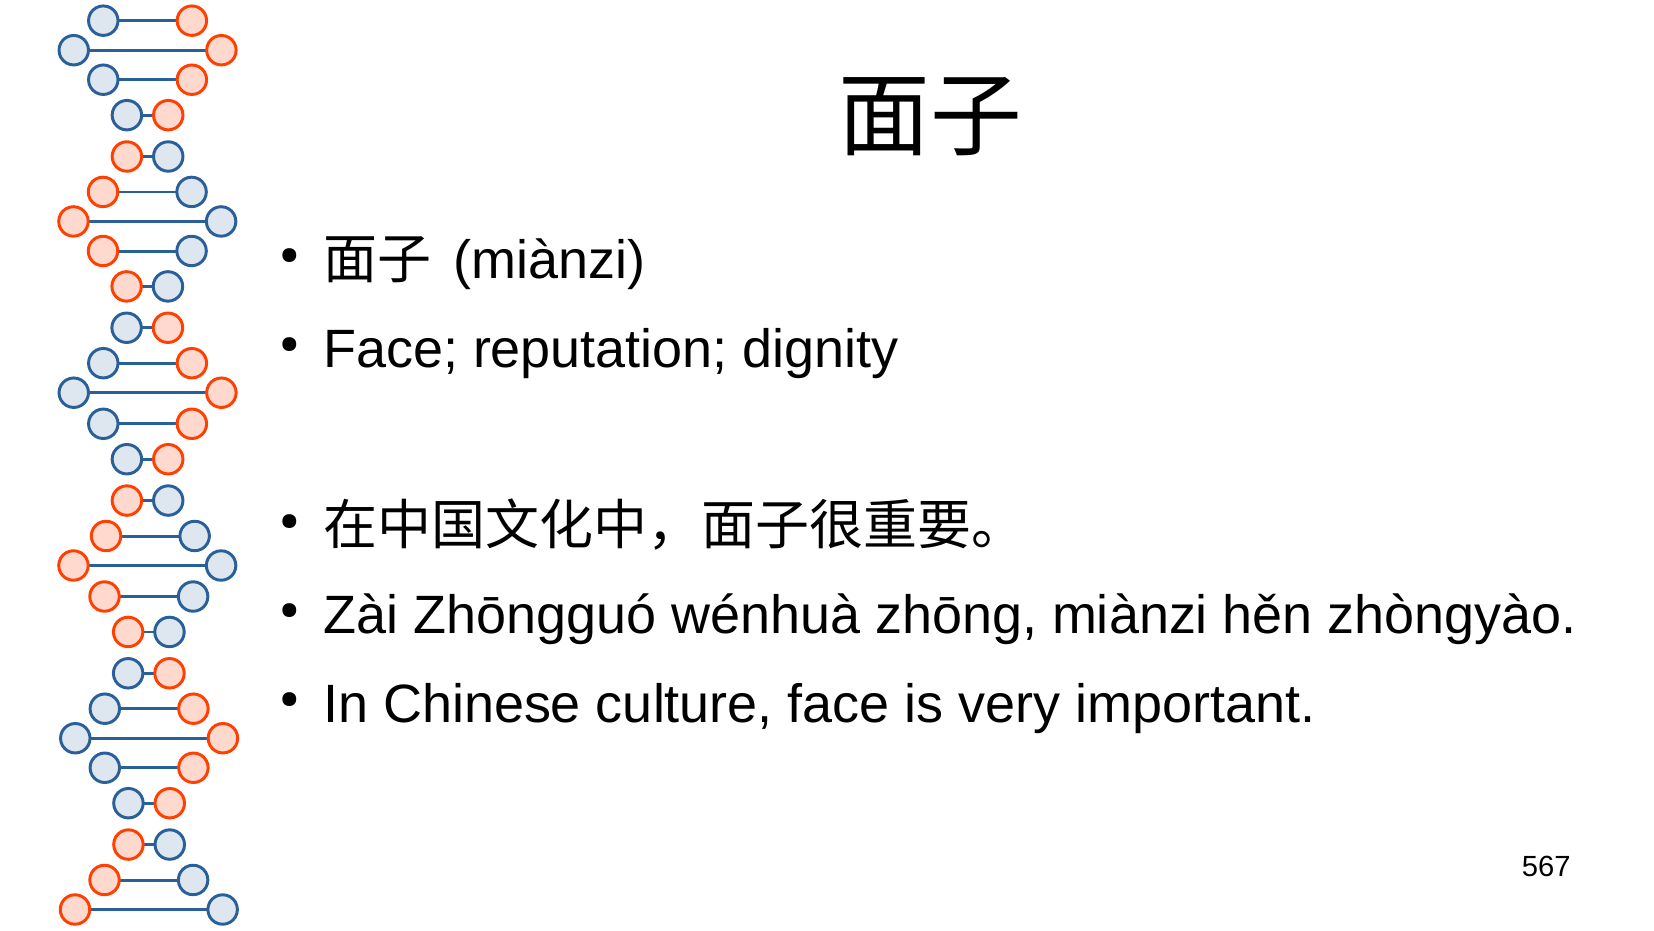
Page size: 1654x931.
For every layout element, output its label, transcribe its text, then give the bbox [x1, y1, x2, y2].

list 面子 (miànzi) Face; reputation; dignity 在中国文化中，面子很重要。 Zài Zhōngguó wénhuà zhōng, miànzi hěn zhòngyào. In Chinese culture, face is very important. [265, 224, 1595, 764]
title 面子 [265, 35, 1595, 189]
